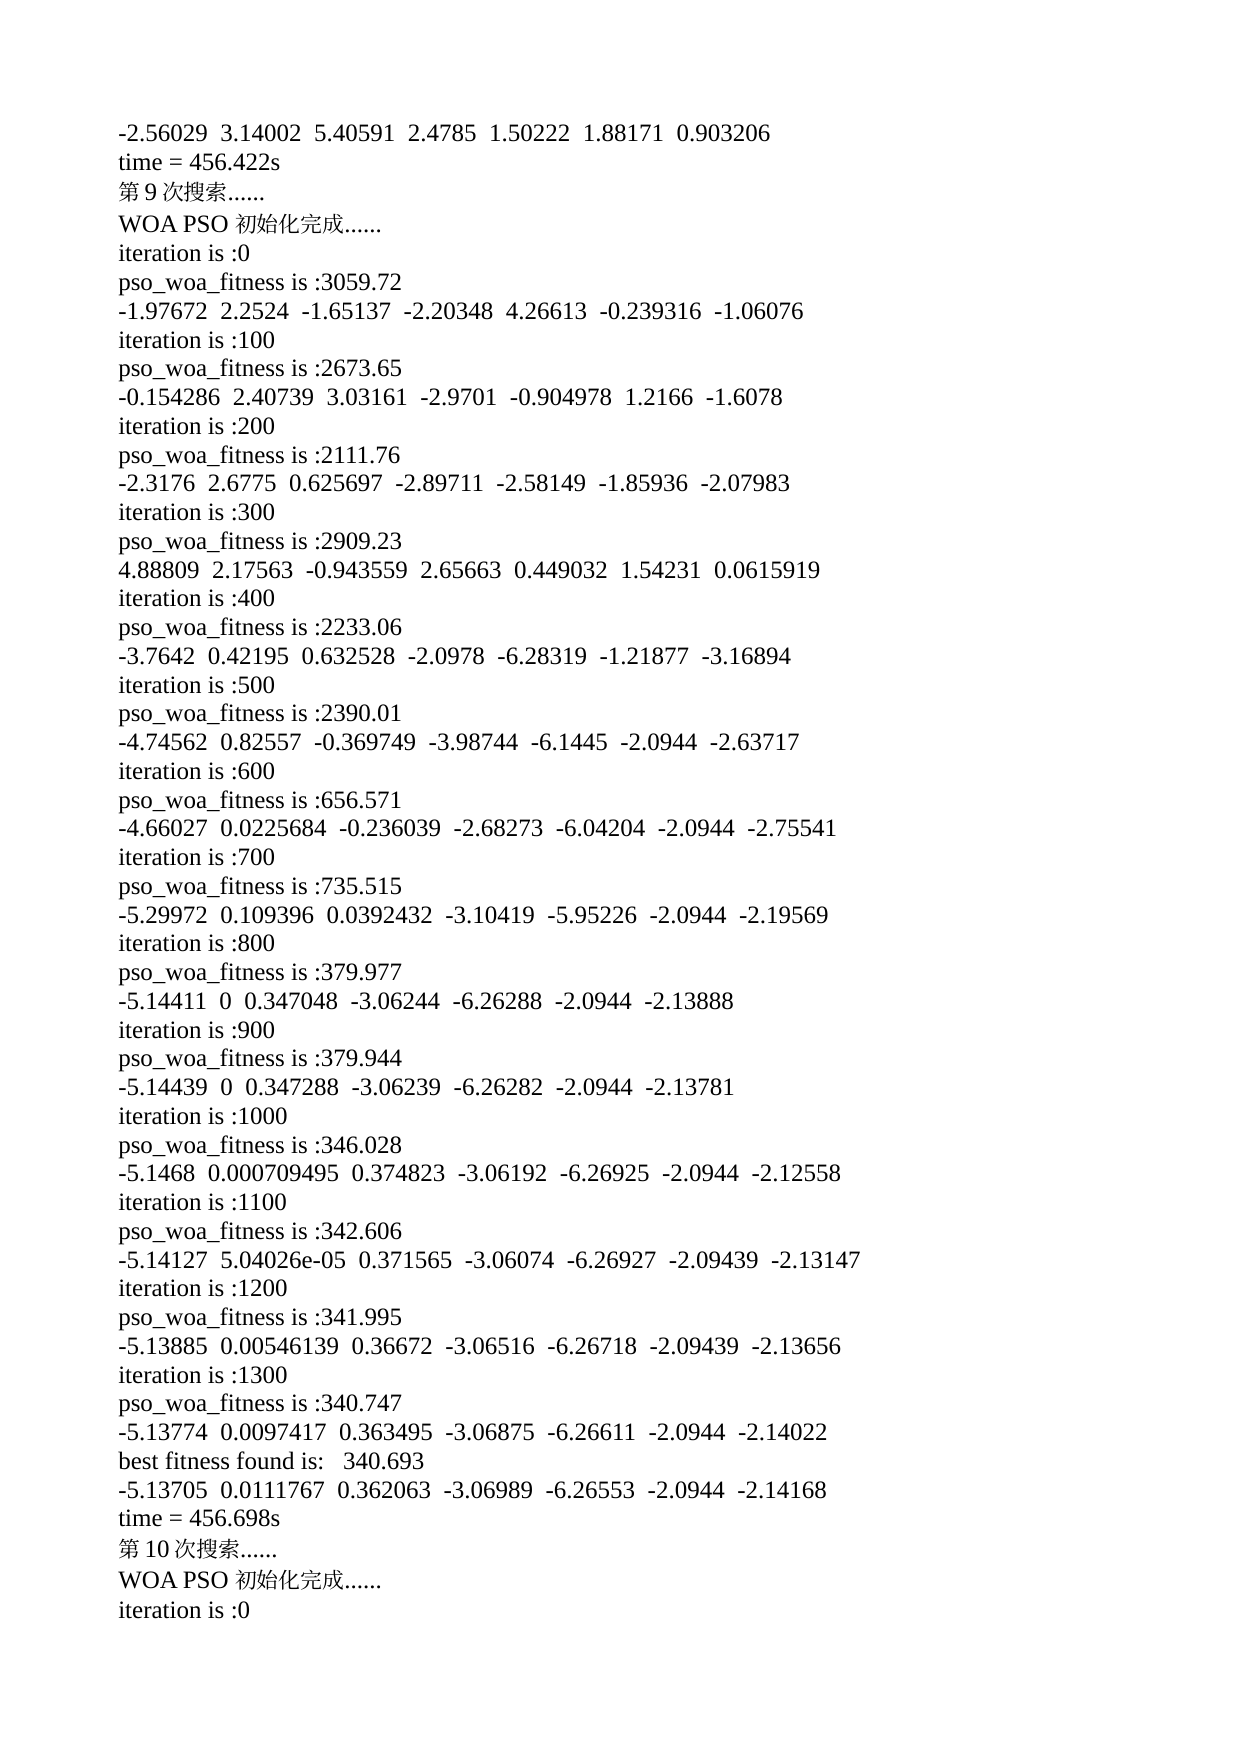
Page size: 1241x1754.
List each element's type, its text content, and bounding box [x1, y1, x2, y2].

text pso_woa_fitness is :2673.65 [118, 353, 1122, 382]
text pso_woa_fitness is :2909.23 [118, 526, 1122, 555]
text -4.74562 0.82557 -0.369749 -3.98744 -6.1445 -2.0944 -2.63717 [118, 727, 1122, 756]
text pso_woa_fitness is :656.571 [118, 785, 1122, 813]
text -5.13885 0.00546139 0.36672 -3.06516 -6.26718 -2.09439 -2.13656 [118, 1331, 1122, 1360]
text -0.154286 2.40739 3.03161 -2.9701 -0.904978 1.2166 -1.6078 [118, 382, 1122, 411]
text -5.14411 0 0.347048 -3.06244 -6.26288 -2.0944 -2.13888 [118, 986, 1122, 1015]
text pso_woa_fitness is :2390.01 [118, 698, 1122, 727]
text pso_woa_fitness is :3059.72 [118, 267, 1122, 296]
text iteration is :300 [118, 497, 1122, 526]
text iteration is :400 [118, 583, 1122, 612]
text iteration is :1000 [118, 1101, 1122, 1130]
text pso_woa_fitness is :735.515 [118, 871, 1122, 900]
text iteration is :600 [118, 756, 1122, 785]
text -5.13774 0.0097417 0.363495 -3.06875 -6.26611 -2.0944 -2.14022 [118, 1417, 1122, 1446]
text -3.7642 0.42195 0.632528 -2.0978 -6.28319 -1.21877 -3.16894 [118, 641, 1122, 670]
text -5.14439 0 0.347288 -3.06239 -6.26282 -2.0944 -2.13781 [118, 1072, 1122, 1101]
text pso_woa_fitness is :2233.06 [118, 612, 1122, 641]
text iteration is :0 [118, 238, 1122, 267]
text -5.14127 5.04026e-05 0.371565 -3.06074 -6.26927 -2.09439 -2.13147 [118, 1245, 1122, 1273]
text -1.97672 2.2524 -1.65137 -2.20348 4.26613 -0.239316 -1.06076 [118, 296, 1122, 325]
text -2.56029 3.14002 5.40591 2.4785 1.50222 1.88171 0.903206 [118, 118, 1122, 147]
text WOA PSO 初始化完成...... [118, 207, 1122, 238]
text pso_woa_fitness is :342.606 [118, 1216, 1122, 1245]
text 4.88809 2.17563 -0.943559 2.65663 0.449032 1.54231 0.0615919 [118, 555, 1122, 583]
text iteration is :800 [118, 928, 1122, 957]
text iteration is :100 [118, 325, 1122, 353]
text iteration is :1100 [118, 1187, 1122, 1216]
text iteration is :500 [118, 670, 1122, 698]
text 第10次搜索...... [118, 1532, 1122, 1564]
text pso_woa_fitness is :379.944 [118, 1043, 1122, 1072]
text iteration is :700 [118, 842, 1122, 871]
text pso_woa_fitness is :340.747 [118, 1388, 1122, 1417]
text WOA PSO 初始化完成...... [118, 1564, 1122, 1595]
text -2.3176 2.6775 0.625697 -2.89711 -2.58149 -1.85936 -2.07983 [118, 468, 1122, 497]
text time = 456.422s [118, 147, 1122, 176]
text best fitness found is: 340.693 [118, 1446, 1122, 1475]
text iteration is :900 [118, 1015, 1122, 1043]
text pso_woa_fitness is :379.977 [118, 957, 1122, 986]
text -5.1468 0.000709495 0.374823 -3.06192 -6.26925 -2.0944 -2.12558 [118, 1158, 1122, 1187]
text pso_woa_fitness is :346.028 [118, 1130, 1122, 1158]
text iteration is :1300 [118, 1360, 1122, 1388]
text -4.66027 0.0225684 -0.236039 -2.68273 -6.04204 -2.0944 -2.75541 [118, 813, 1122, 842]
text -5.29972 0.109396 0.0392432 -3.10419 -5.95226 -2.0944 -2.19569 [118, 900, 1122, 928]
text iteration is :0 [118, 1595, 1122, 1624]
text -5.13705 0.0111767 0.362063 -3.06989 -6.26553 -2.0944 -2.14168 [118, 1475, 1122, 1503]
text iteration is :1200 [118, 1273, 1122, 1302]
text iteration is :200 [118, 411, 1122, 440]
text time = 456.698s [118, 1503, 1122, 1532]
text 第9次搜索...... [118, 176, 1122, 207]
text pso_woa_fitness is :341.995 [118, 1302, 1122, 1331]
text pso_woa_fitness is :2111.76 [118, 440, 1122, 468]
